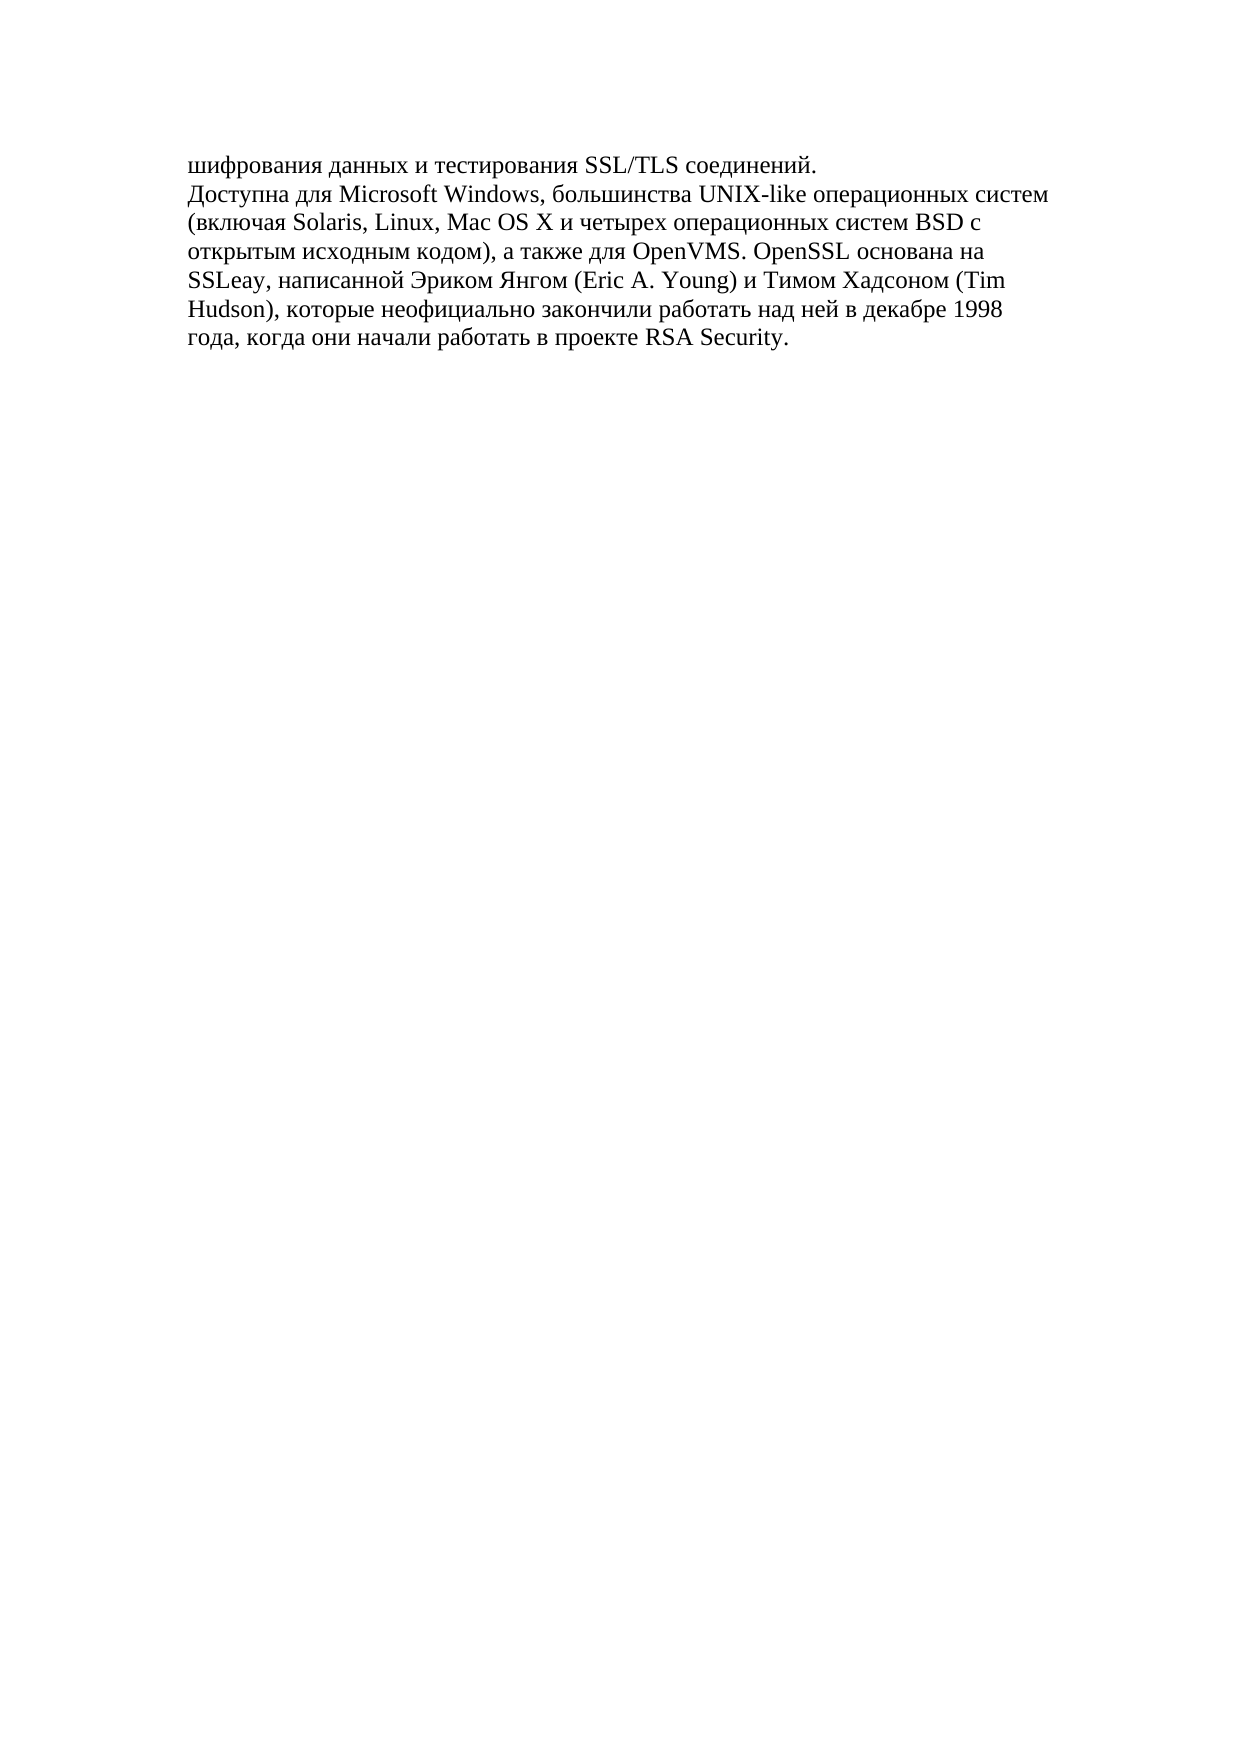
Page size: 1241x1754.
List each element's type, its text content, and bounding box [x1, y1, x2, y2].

text Доступна для Microsoft Windows, большинства UNIX-like операционных систем (включая Solaris, Linux, Mac OS X и четырех операционных систем BSD с открытым исходным кодом), а также для OpenVMS. OpenSSL основана на SSLeay, написанной Эриком Янгом (Eric A. Young) и Тимом Хадсоном (Tim Hudson), которые неофициально закончили работать над ней в декабре 1998 года, когда они начали работать в проекте RSA Security. [187, 179, 1053, 351]
text шифрования данных и тестирования SSL/TLS соединений. [187, 150, 1053, 179]
